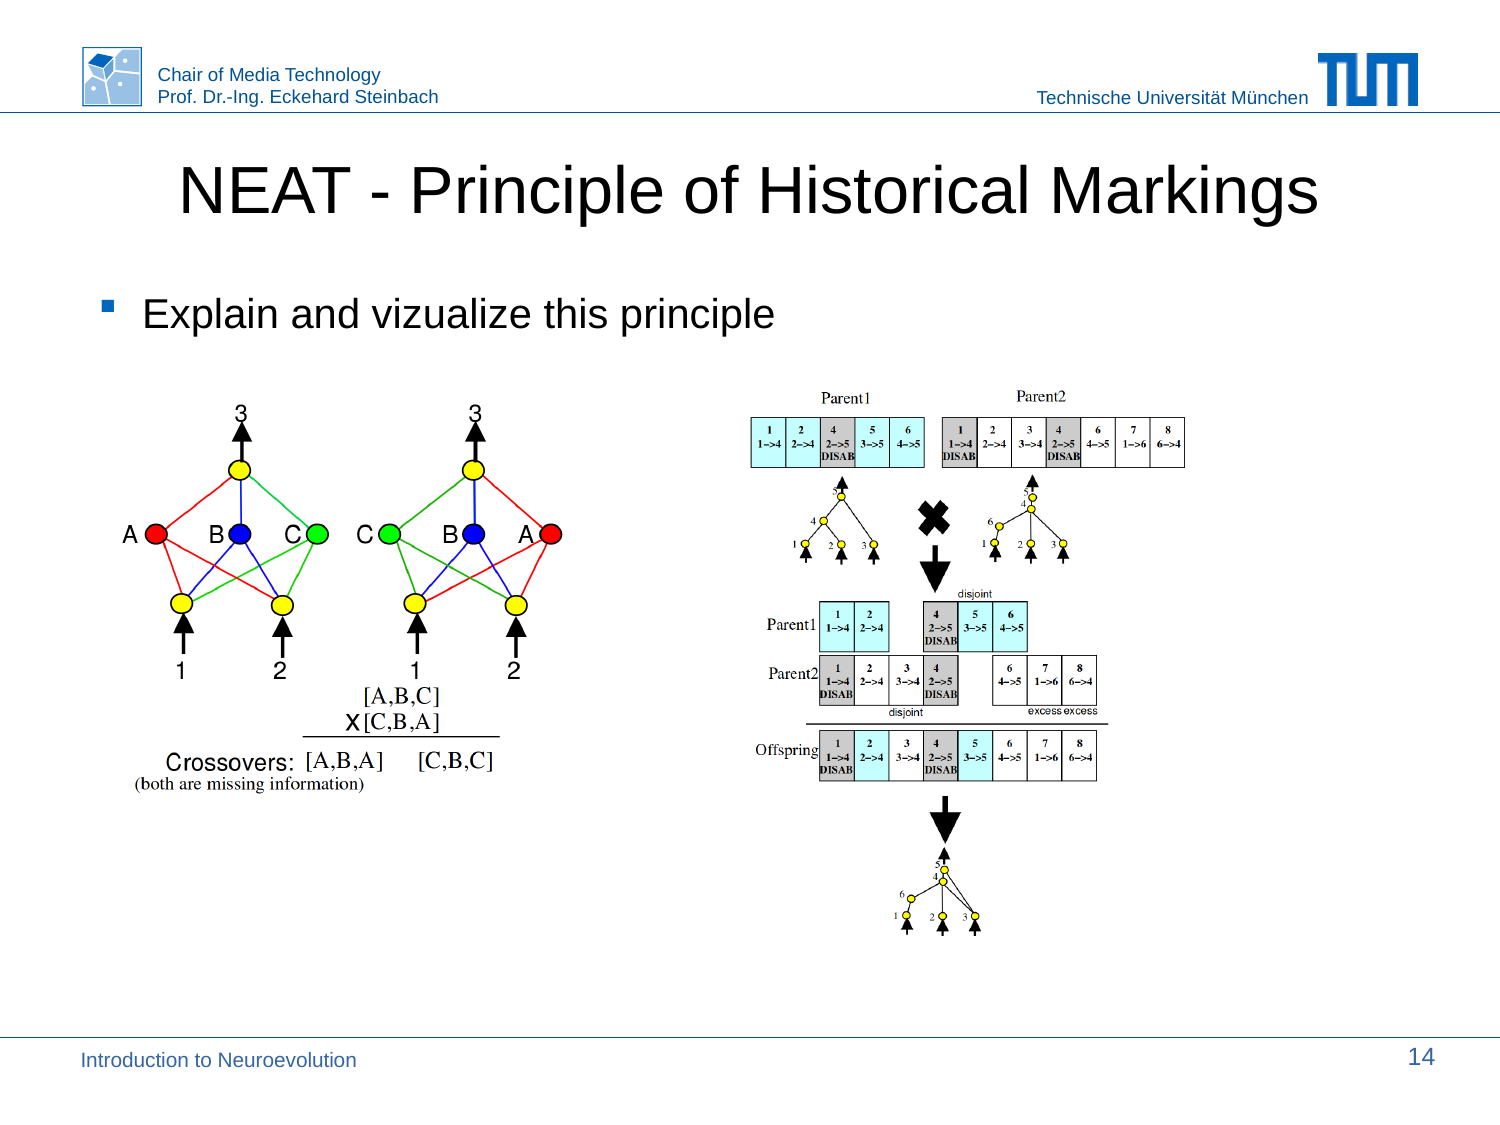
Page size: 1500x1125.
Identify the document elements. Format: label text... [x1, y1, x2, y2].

text_box [1392, 1035, 1471, 1090]
picture [1318, 53, 1418, 106]
picture [749, 389, 1186, 937]
picture [120, 402, 563, 796]
text_box Introduction to Neuroevolution [65, 1041, 406, 1081]
list Explain and vizualize this principle [83, 279, 1417, 1013]
title NEAT - Principle of Historical Markings [83, 139, 1417, 239]
